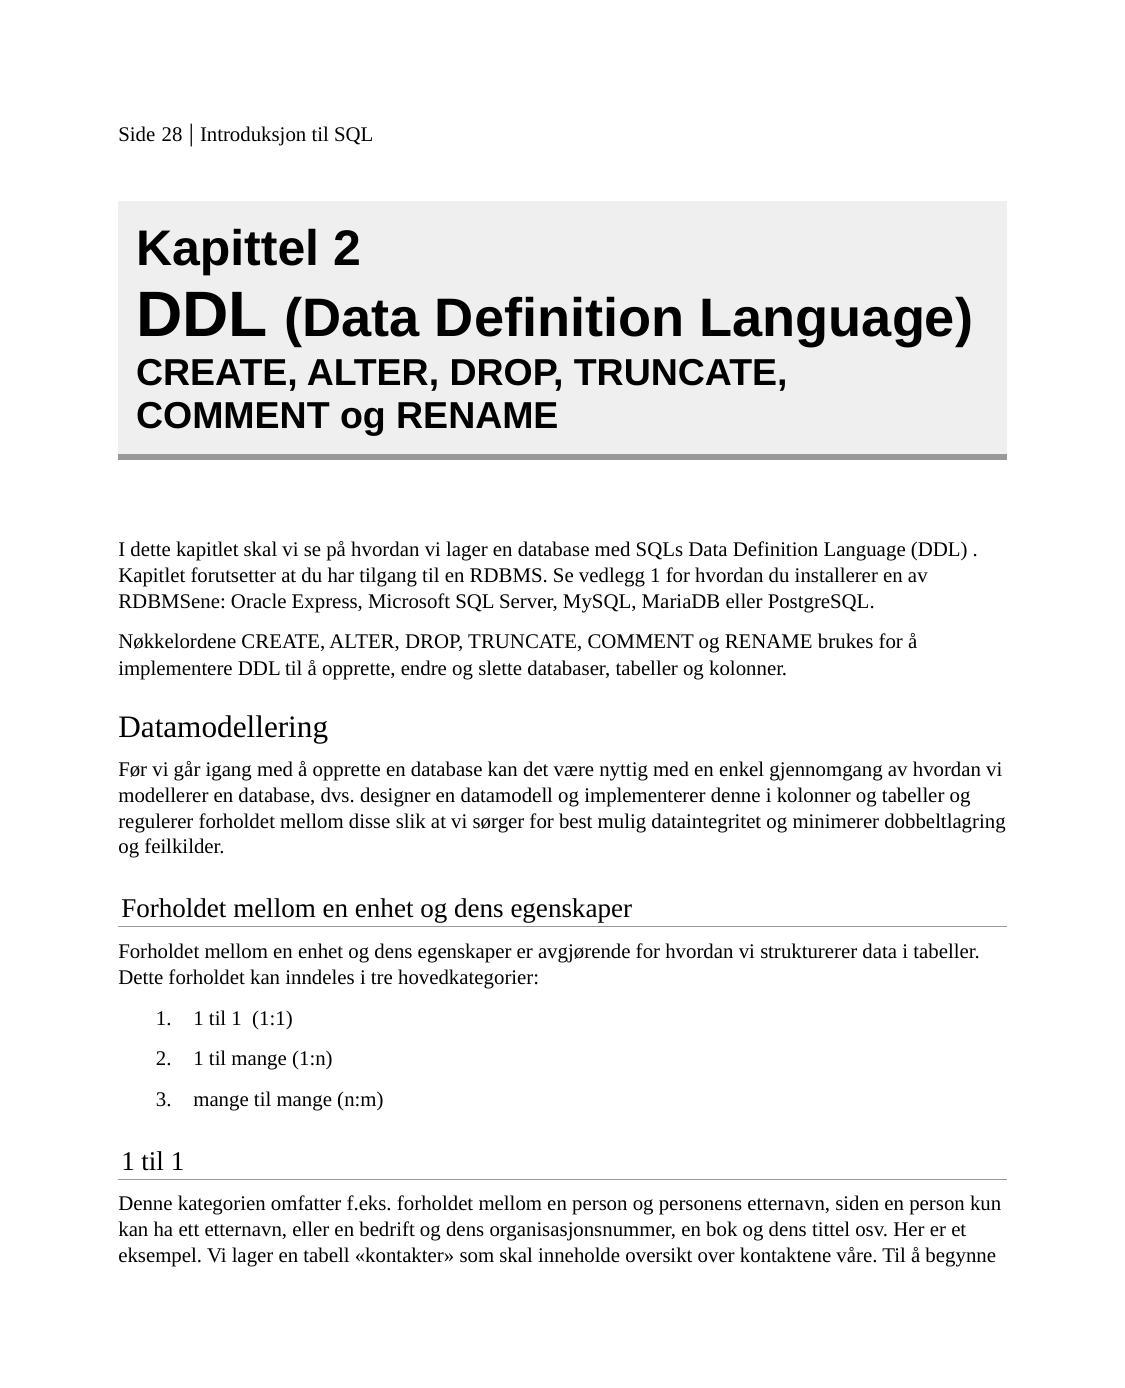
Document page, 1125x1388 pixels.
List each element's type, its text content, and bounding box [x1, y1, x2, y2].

text Forholdet mellom en enhet og dens egenskaper er avgjørende for hvordan vi strukturerer data i tabeller. Dette forholdet kan inndeles i tre hovedkategorier: [118, 939, 1007, 989]
subtitle 1 til 1 [118, 1142, 1007, 1179]
list 1 til mange (1:n) [156, 1046, 1007, 1070]
subtitle Datamodellering [118, 708, 1007, 744]
text Nøkkelordene CREATE, ALTER, DROP, TRUNCATE, COMMENT og RENAME brukes for å implementere DDL til å opprette, endre og slette databaser, tabeller og kolonner. [118, 629, 1007, 679]
list 1 til 1 (1:1) [156, 1006, 1007, 1030]
subtitle Kapittel 2 DDL (Data Definition Language) CREATE, ALTER, DROP, TRUNCATE, COMMENT og RENAME [118, 201, 1007, 454]
text Denne kategorien omfatter f.eks. forholdet mellom en person og personens etternavn, siden en person kun kan ha ett etternavn, eller en bedrift og dens organisasjonsnummer, en bok og dens tittel osv. Her er et eksempel. Vi lager en tabell «kontakter» som skal inneholde oversikt over kontaktene våre. Til å begynne [118, 1191, 1007, 1267]
text I dette kapitlet skal vi se på hvordan vi lager en database med SQLs Data Definition Language (DDL) . Kapitlet forutsetter at du har tilgang til en RDBMS. Se vedlegg 1 for hvordan du installerer en av RDBMSene: Oracle Express, Microsoft SQL Server, MySQL, MariaDB eller PostgreSQL. [118, 537, 1007, 613]
text Før vi går igang med å opprette en database kan det være nyttig med en enkel gjennomgang av hvordan vi modellerer en database, dvs. designer en datamodell og implementerer denne i kolonner og tabeller og regulerer forholdet mellom disse slik at vi sørger for best mulig dataintegritet og minimerer dobbeltlagring og feilkilder. [118, 757, 1007, 858]
list mange til mange (n:m) [156, 1087, 1007, 1111]
subtitle Forholdet mellom en enhet og dens egenskaper [118, 889, 1007, 926]
